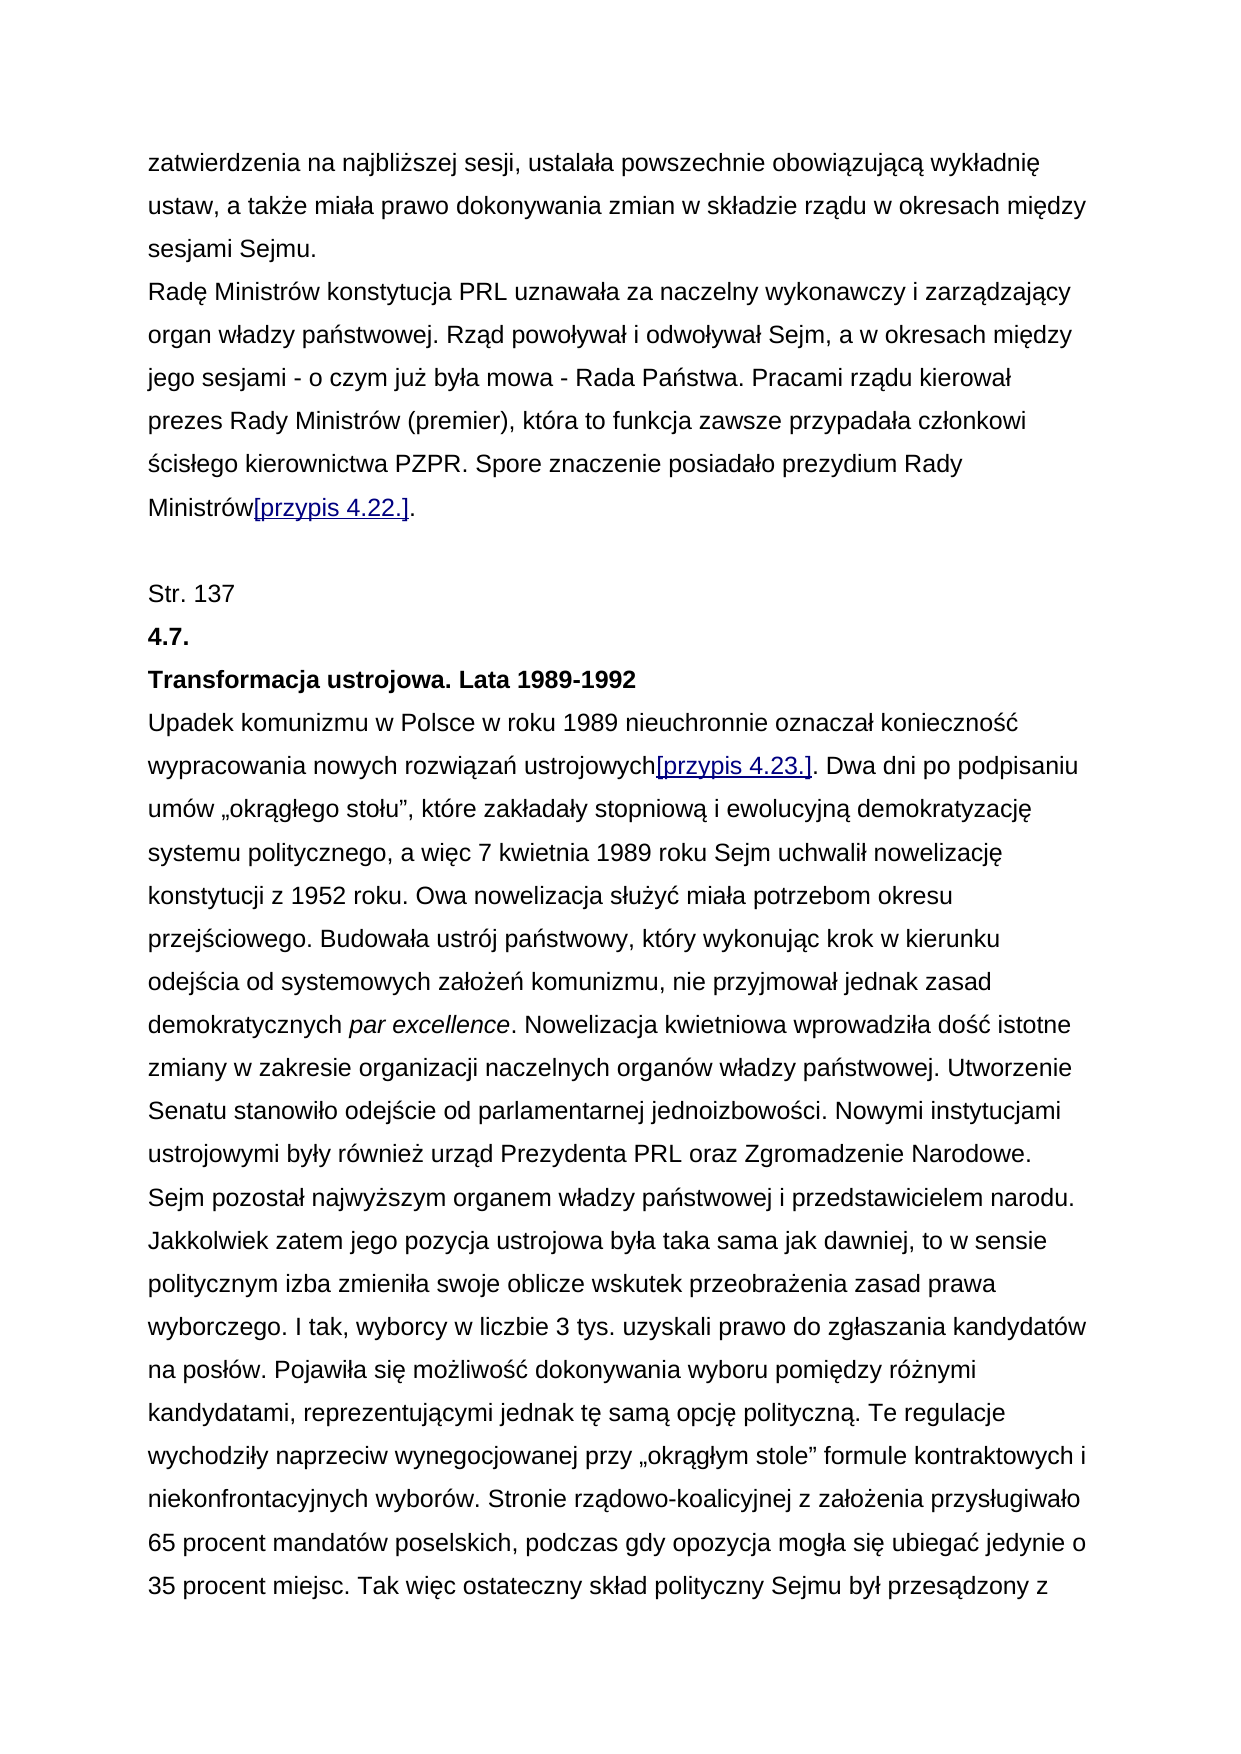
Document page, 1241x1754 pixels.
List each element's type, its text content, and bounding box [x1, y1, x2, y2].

text Radę Ministrów konstytucja PRL uznawała za naczelny wykonawczy i zarządzający organ władzy państwowej. Rząd powoływał i odwoływał Sejm, a w okresach między jego sesjami - o czym już była mowa - Rada Państwa. Pracami rządu kierował prezes Rady Ministrów (premier), która to funkcja zawsze przypadała członkowi ścisłego kierownictwa PZPR. Spore znaczenie posiadało prezydium Rady Ministrów[przypis 4.22.]. [148, 277, 1093, 521]
text Sejm pozostał najwyższym organem władzy państwowej i przedstawicielem narodu. Jakkolwiek zatem jego pozycja ustrojowa była taka sama jak dawniej, to w sensie politycznym izba zmieniła swoje oblicze wskutek przeobrażenia zasad prawa wyborczego. I tak, wyborcy w liczbie 3 tys. uzyskali prawo do zgłaszania kandydatów na posłów. Pojawiła się możliwość dokonywania wyboru pomiędzy różnymi kandydatami, reprezentującymi jednak tę samą opcję polityczną. Te regulacje wychodziły naprzeciw wynegocjowanej przy „okrągłym stole” formule kontraktowych i niekonfrontacyjnych wyborów. Stronie rządowo-koalicyjnej z założenia przysługiwało 65 procent mandatów poselskich, podczas gdy opozycja mogła się ubiegać jedynie o 35 procent miejsc. Tak więc ostateczny skład polityczny Sejmu był przesądzony z [148, 1183, 1093, 1599]
text Str. 137 [148, 579, 1093, 608]
text Upadek komunizmu w Polsce w roku 1989 nieuchronnie oznaczał konieczność wypracowania nowych rozwiązań ustrojowych[przypis 4.23.]. Dwa dni po podpisaniu umów „okrągłego stołu”, które zakładały stopniową i ewolucyjną demokratyzację systemu politycznego, a więc 7 kwietnia 1989 roku Sejm uchwalił nowelizację konstytucji z 1952 roku. Owa nowelizacja służyć miała potrzebom okresu przejściowego. Budowała ustrój państwowy, który wykonując krok w kierunku odejścia od systemowych założeń komunizmu, nie przyjmował jednak zasad demokratycznych par excellence. Nowelizacja kwietniowa wprowadziła dość istotne zmiany w zakresie organizacji naczelnych organów władzy państwowej. Utworzenie Senatu stanowiło odejście od parlamentarnej jednoizbowości. Nowymi instytucjami ustrojowymi były również urząd Prezydenta PRL oraz Zgromadzenie Narodowe. [148, 708, 1093, 1168]
text zatwierdzenia na najbliższej sesji, ustalała powszechnie obowiązującą wykładnię ustaw, a także miała prawo dokonywania zmian w składzie rządu w okresach między sesjami Sejmu. [148, 148, 1093, 263]
subtitle Transformacja ustrojowa. Lata 1989-1992 [148, 665, 1093, 694]
text 4.7. [148, 622, 1093, 651]
